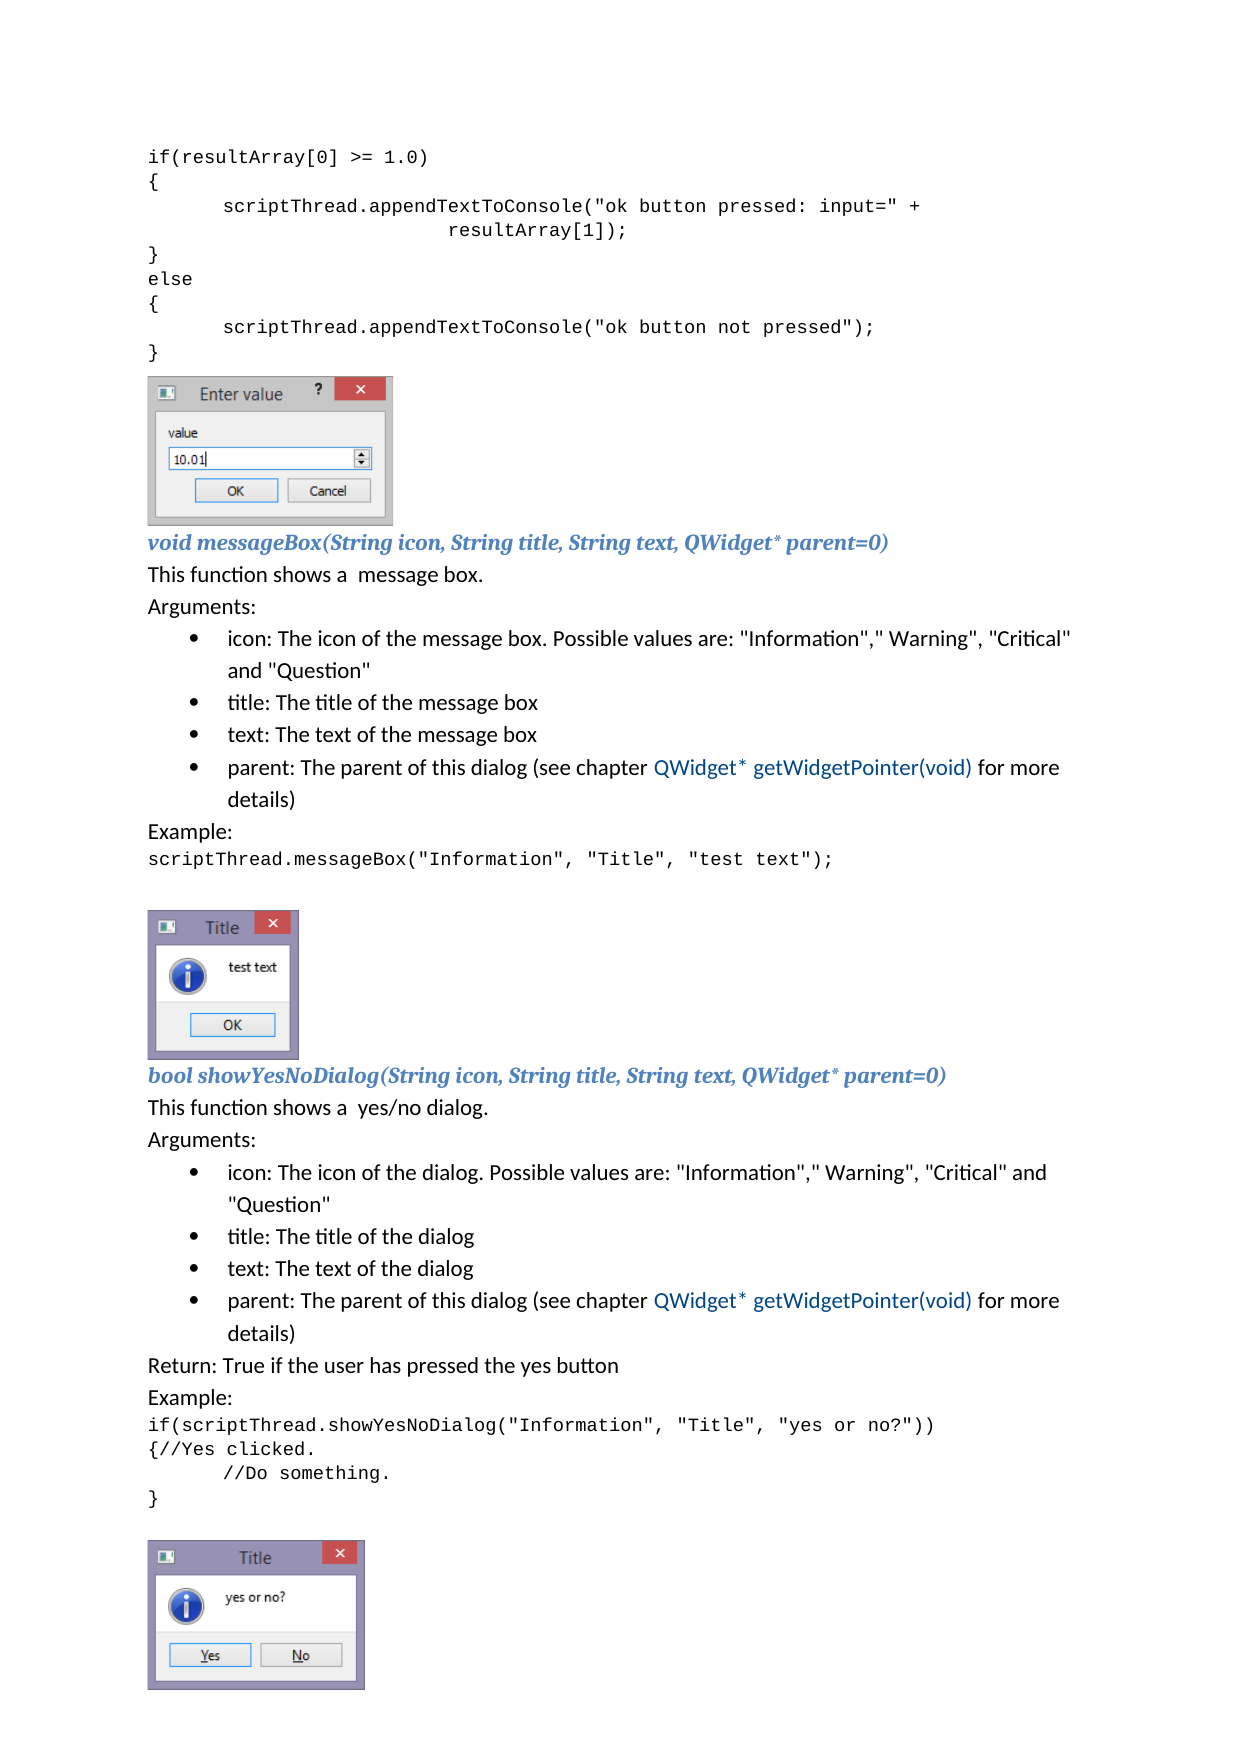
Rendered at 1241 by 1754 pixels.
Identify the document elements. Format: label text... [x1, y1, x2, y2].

text Example: [148, 1383, 1093, 1411]
picture [147, 376, 394, 526]
text scriptThread.appendTextToConsole("ok button pressed: input=" + resultArray[1]); [148, 196, 1093, 242]
list title: The title of the dialog [190, 1222, 1093, 1250]
list Return: True if the user has pressed the yes button [148, 1351, 1093, 1379]
text This function shows a yes/no dialog. [148, 1093, 1093, 1121]
text { [148, 294, 1093, 315]
text Example: [148, 817, 1093, 845]
list parent: The parent of this dialog (see chapter QWidget* getWidgetPointer(void) for more details) [190, 1287, 1093, 1347]
text //Do something. [148, 1464, 1093, 1485]
text else [148, 269, 1093, 291]
list icon: The icon of the message box. Possible values are: "Information"," Warning", "Critical" and "Question" [190, 624, 1093, 684]
subtitle void messageBox(String icon, String title, String text, QWidget* parent=0) [148, 526, 1093, 556]
text scriptThread.appendTextToConsole("ok button not pressed"); [148, 318, 1093, 339]
text } [148, 245, 1093, 266]
text {//Yes clicked. [148, 1440, 1093, 1461]
text if(scriptThread.showYesNoDialog("Information", "Title", "yes or no?")) [148, 1415, 1093, 1437]
list icon: The icon of the dialog. Possible values are: "Information"," Warning", "Critical" and "Question" [190, 1158, 1093, 1218]
subtitle bool showYesNoDialog(String icon, String title, String text, QWidget* parent=0) [148, 1060, 1093, 1089]
text { [148, 172, 1093, 193]
text Arguments: [148, 1126, 1093, 1154]
list text: The text of the message box [190, 721, 1093, 749]
text } [148, 1488, 1093, 1510]
text This function shows a message box. [148, 560, 1093, 588]
list text: The text of the dialog [190, 1254, 1093, 1282]
text if(resultArray[0] >= 1.0) [148, 148, 1093, 169]
list parent: The parent of this dialog (see chapter QWidget* getWidgetPointer(void) for more details) [190, 753, 1093, 813]
list title: The title of the message box [190, 688, 1093, 716]
text } [148, 343, 1093, 364]
text scriptThread.messageBox("Information", "Title", "test text"); [148, 849, 1093, 871]
picture [147, 910, 299, 1060]
picture [147, 1540, 365, 1690]
text Arguments: [148, 592, 1093, 620]
